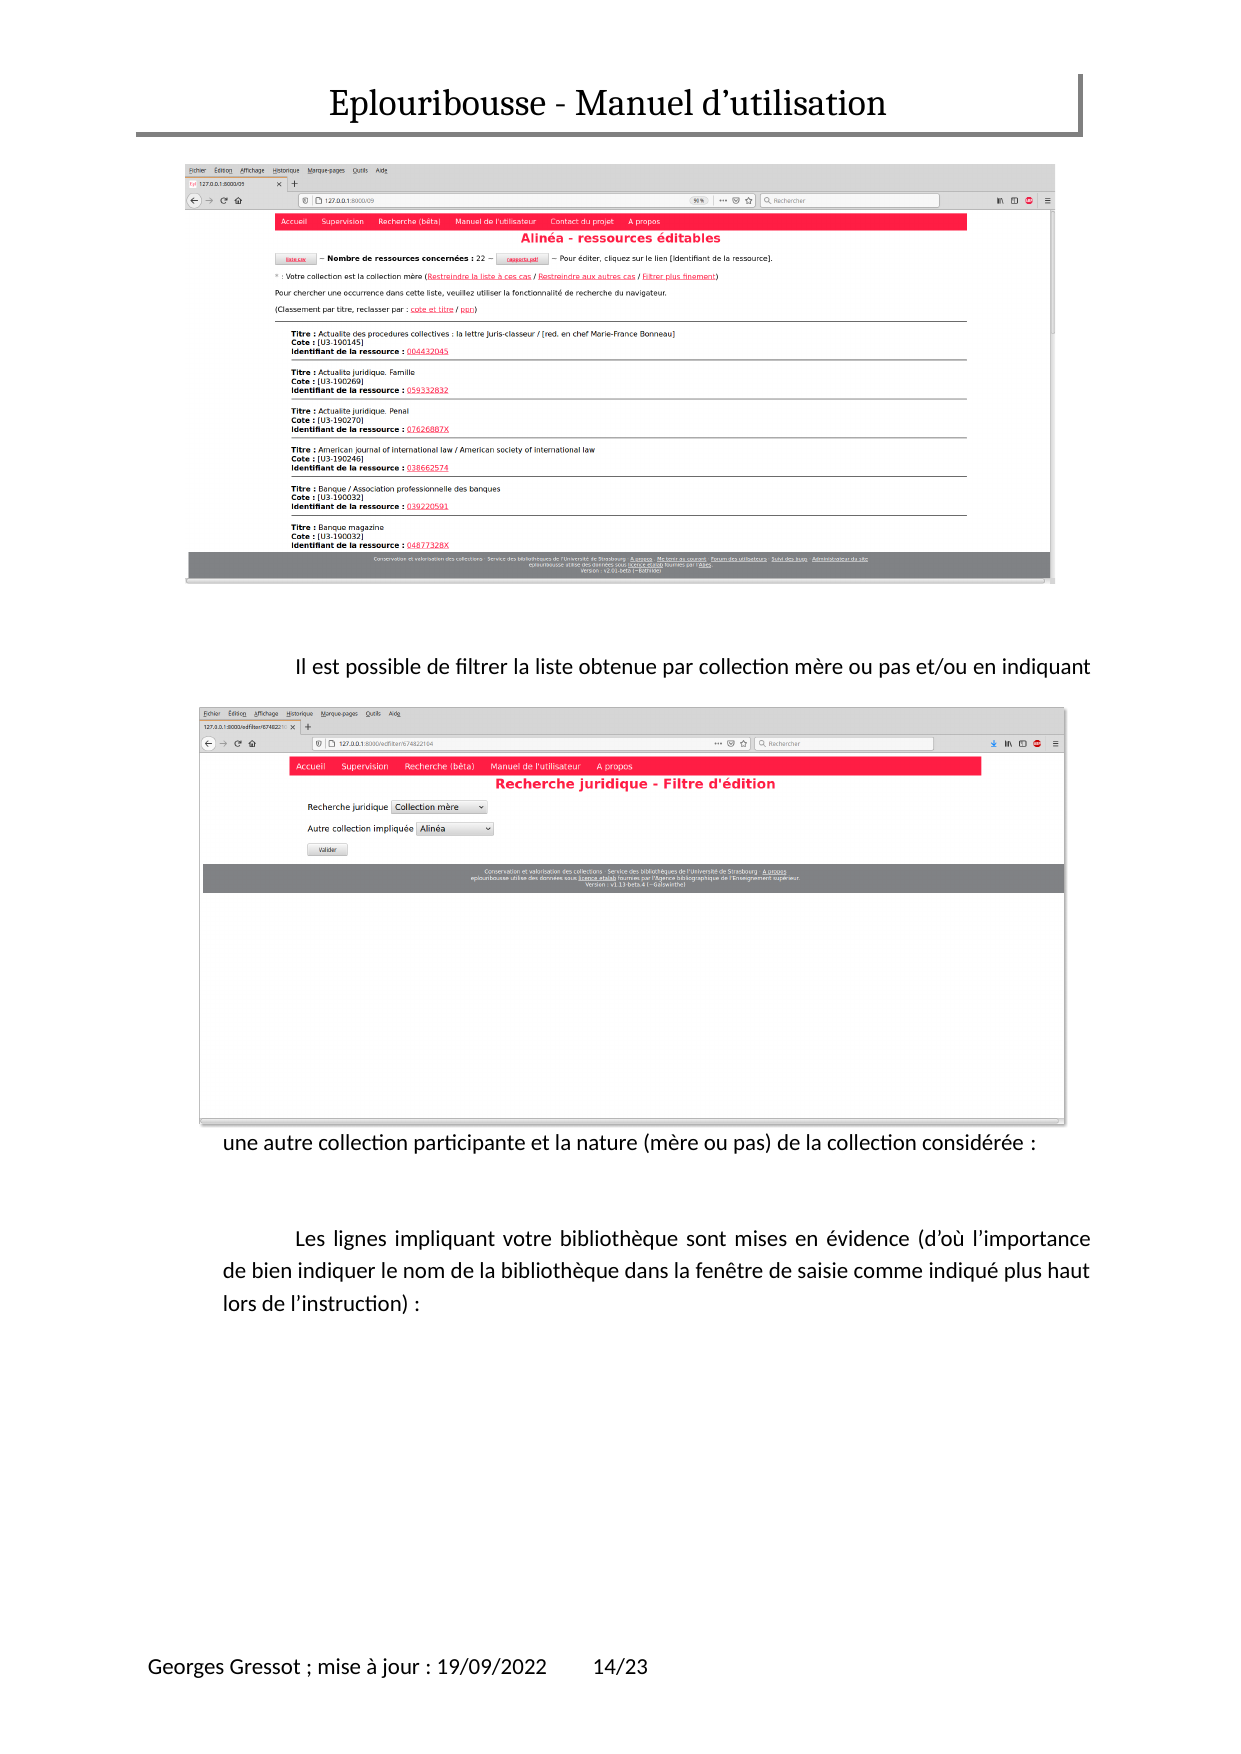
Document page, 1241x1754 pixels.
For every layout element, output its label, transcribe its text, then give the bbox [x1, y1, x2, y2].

list Les lignes impliquant votre bibliothèque sont mises en évidence (d’où l’importance de bien indiquer le nom de la bibliothèque dans la fenêtre de saisie comme indiqué plus haut lors de l’instruction) : [223, 1224, 1093, 1317]
picture [185, 164, 1055, 584]
picture [197, 706, 1068, 1128]
list Il est possible de filtrer la liste obtenue par collection mère ou pas et/ou en indiquant une autre collection participante et la nature (mère ou pas) de la collection considérée : [223, 652, 1093, 1156]
